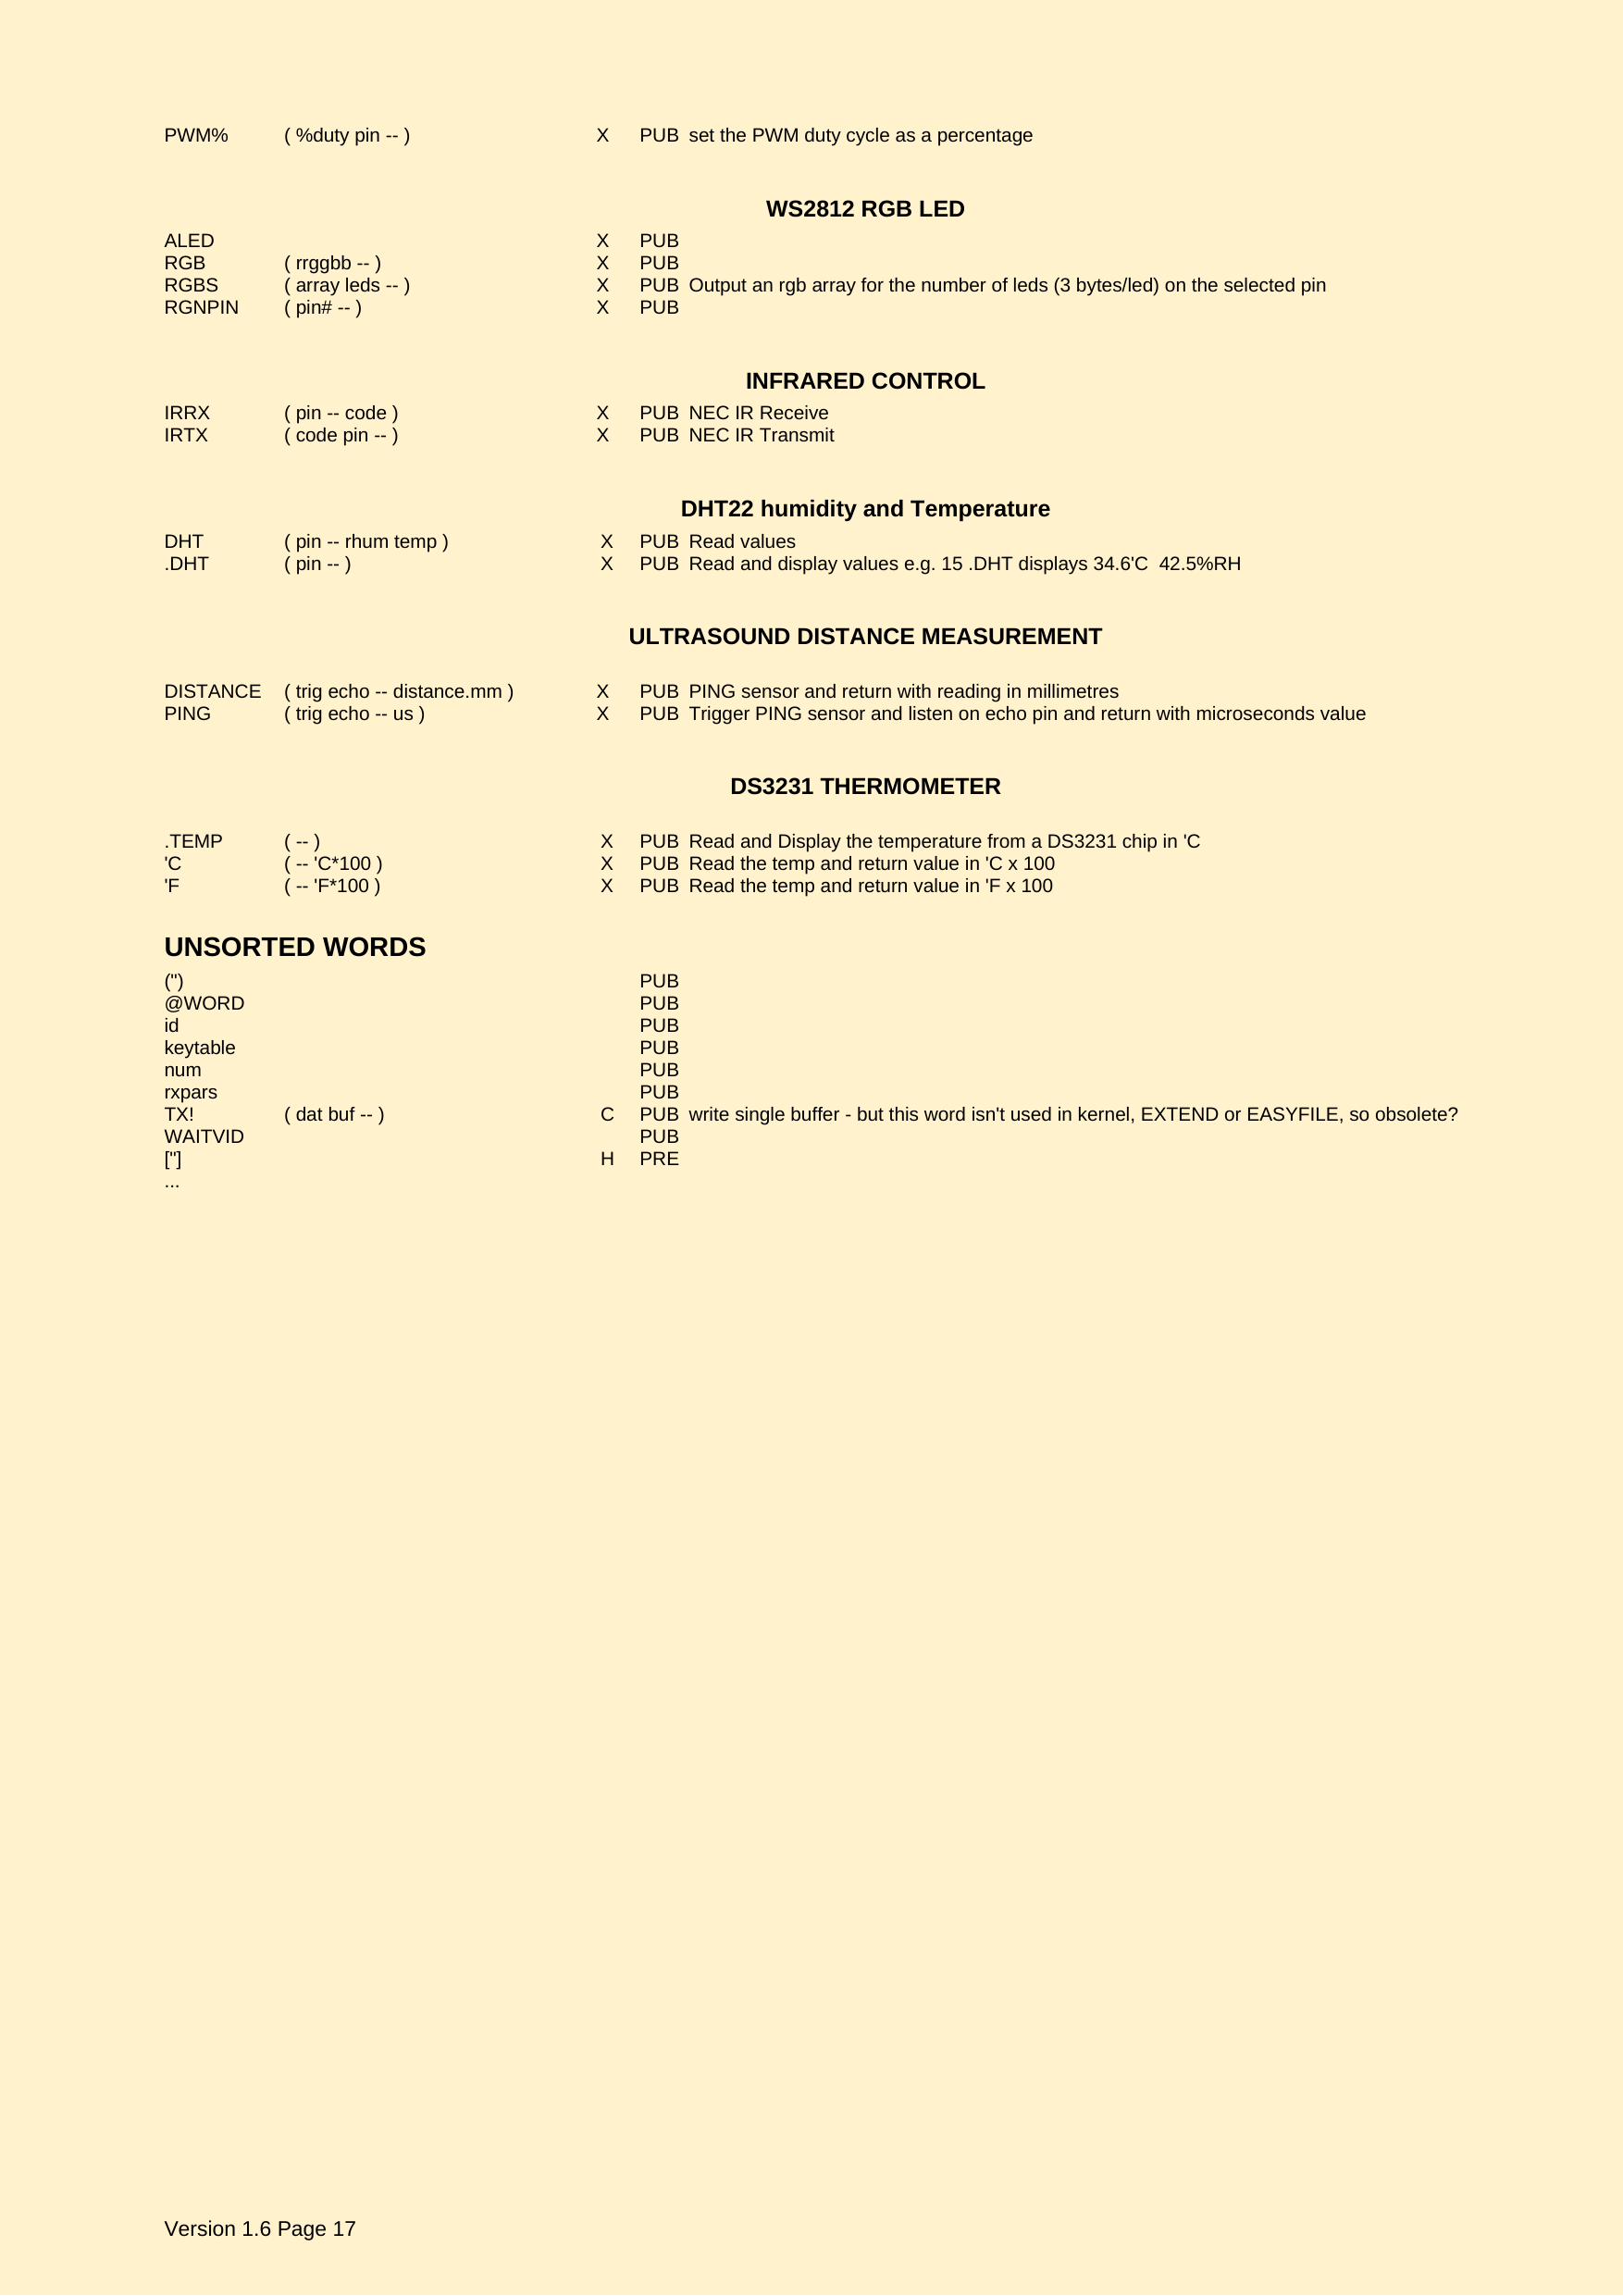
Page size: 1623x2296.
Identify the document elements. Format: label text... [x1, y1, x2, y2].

subtitle INFRARED CONTROL [164, 367, 1567, 394]
subtitle DS3231 THERMOMETER [164, 774, 1567, 800]
table_cell WAITVID [164, 1125, 284, 1147]
table_cell X [596, 274, 639, 296]
table_header ( trig echo -- distance.mm ) [284, 680, 596, 701]
table_cell [284, 1170, 601, 1194]
table_header Read values [688, 530, 1567, 552]
table_header PING sensor and return with reading in millimetres [688, 680, 1567, 701]
table_cell [688, 1036, 1567, 1059]
table_cell [639, 1170, 688, 1194]
table_cell PUB [639, 875, 688, 896]
table_cell ( array leds -- ) [284, 274, 596, 296]
table_cell Read and display values e.g. 15 .DHT displays 34.6'C 42.5%RH [688, 552, 1567, 574]
table_cell RGBS [164, 274, 284, 296]
table_header ALED [164, 230, 284, 252]
table_cell X [596, 296, 639, 318]
table_cell [601, 1170, 639, 1194]
table_cell ( pin -- ) [284, 552, 601, 574]
table_cell X [601, 552, 639, 574]
table_cell 'C [164, 852, 284, 874]
table_cell X [601, 852, 639, 874]
table_header PUB [639, 530, 688, 552]
table_header DISTANCE [164, 680, 284, 701]
table_cell [284, 1148, 601, 1169]
table_cell PUB [639, 992, 688, 1014]
table_cell PUB [639, 274, 688, 296]
table_cell ( dat buf -- ) [284, 1103, 601, 1125]
table_cell num [164, 1059, 284, 1081]
table_cell PUB [639, 702, 688, 724]
table_cell [688, 1059, 1567, 1081]
table_cell IRTX [164, 424, 284, 446]
table_cell ( -- 'F*100 ) [284, 875, 601, 896]
table_cell PUB [639, 124, 688, 146]
table_cell [601, 1125, 639, 1147]
table_header Read and Display the temperature from a DS3231 chip in 'C [688, 830, 1567, 852]
table_header X [596, 402, 639, 424]
table_cell [688, 1125, 1567, 1147]
table_cell ... [164, 1170, 284, 1194]
subtitle ULTRASOUND DISTANCE MEASUREMENT [164, 623, 1567, 650]
subtitle WS2812 RGB LED [164, 195, 1567, 222]
table_header PUB [639, 970, 688, 992]
table_header X [601, 530, 639, 552]
table_header PUB [639, 680, 688, 701]
table_cell X [596, 424, 639, 446]
table_cell .DHT [164, 552, 284, 574]
subtitle DHT22 humidity and Temperature [164, 495, 1567, 522]
table_header X [601, 830, 639, 852]
table_cell ( -- 'C*100 ) [284, 852, 601, 874]
table_cell PUB [639, 852, 688, 874]
table_cell PUB [639, 1081, 688, 1103]
table_header ( pin -- rhum temp ) [284, 530, 601, 552]
table_cell ( trig echo -- us ) [284, 702, 596, 724]
table_cell PUB [639, 296, 688, 318]
table_cell [601, 1081, 639, 1103]
table_cell [601, 1014, 639, 1036]
table_cell [284, 992, 601, 1014]
table_cell PUB [639, 1125, 688, 1147]
table_cell RGNPIN [164, 296, 284, 318]
table_cell PUB [639, 252, 688, 274]
table_cell [601, 1036, 639, 1059]
table_cell PUB [639, 1036, 688, 1059]
table_cell H [601, 1148, 639, 1169]
table_header [284, 230, 596, 252]
table_header [601, 970, 639, 992]
table_header PUB [639, 402, 688, 424]
table_cell [284, 1059, 601, 1081]
table_cell PUB [639, 1103, 688, 1125]
table_cell Output an rgb array for the number of leds (3 bytes/led) on the selected pin [688, 274, 1567, 296]
subtitle UNSORTED WORDS [164, 931, 1567, 962]
table_cell [688, 1081, 1567, 1103]
table_cell [284, 1125, 601, 1147]
table_header [284, 970, 601, 992]
table_cell X [596, 252, 639, 274]
table_cell C [601, 1103, 639, 1125]
table_header .TEMP [164, 830, 284, 852]
table_cell write single buffer - but this word isn't used in kernel, EXTEND or EASYFILE, so obsolete? [688, 1103, 1567, 1125]
table_cell [601, 1059, 639, 1081]
table_cell [284, 1014, 601, 1036]
table_cell Read the temp and return value in 'C x 100 [688, 852, 1567, 874]
table_cell ( rrggbb -- ) [284, 252, 596, 274]
table_cell [284, 1081, 601, 1103]
table_cell PING [164, 702, 284, 724]
table_cell ( code pin -- ) [284, 424, 596, 446]
table_cell X [596, 124, 639, 146]
table_cell rxpars [164, 1081, 284, 1103]
table_cell X [596, 702, 639, 724]
table_cell ["] [164, 1148, 284, 1169]
table_cell [284, 1036, 601, 1059]
table_header IRRX [164, 402, 284, 424]
table_cell ( %duty pin -- ) [284, 124, 596, 146]
table_cell PUB [639, 1059, 688, 1081]
table_cell [688, 992, 1567, 1014]
table_cell [688, 1148, 1567, 1169]
table_cell NEC IR Transmit [688, 424, 1567, 446]
table_cell Trigger PING sensor and listen on echo pin and return with microseconds value [688, 702, 1567, 724]
table_cell [688, 1014, 1567, 1036]
table_header X [596, 230, 639, 252]
table_cell [688, 252, 1567, 274]
table_cell PUB [639, 1014, 688, 1036]
table_cell ( pin# -- ) [284, 296, 596, 318]
table_cell keytable [164, 1036, 284, 1059]
table_header X [596, 680, 639, 701]
table_header NEC IR Receive [688, 402, 1567, 424]
table_header [688, 230, 1567, 252]
table_cell PWM% [164, 124, 284, 146]
table_cell @WORD [164, 992, 284, 1014]
table_cell [688, 1170, 1567, 1194]
table_cell PRE [639, 1148, 688, 1169]
table_cell id [164, 1014, 284, 1036]
table_header PUB [639, 830, 688, 852]
table_cell set the PWM duty cycle as a percentage [688, 124, 1567, 146]
table_cell TX! [164, 1103, 284, 1125]
table_header (") [164, 970, 284, 992]
table_header ( -- ) [284, 830, 601, 852]
table_header [688, 970, 1567, 992]
table_cell [688, 296, 1567, 318]
table_cell Read the temp and return value in 'F x 100 [688, 875, 1567, 896]
table_header ( pin -- code ) [284, 402, 596, 424]
table_cell [601, 992, 639, 1014]
table_cell PUB [639, 424, 688, 446]
table_header PUB [639, 230, 688, 252]
table_cell X [601, 875, 639, 896]
table_cell RGB [164, 252, 284, 274]
table_header DHT [164, 530, 284, 552]
table_cell 'F [164, 875, 284, 896]
table_cell PUB [639, 552, 688, 574]
